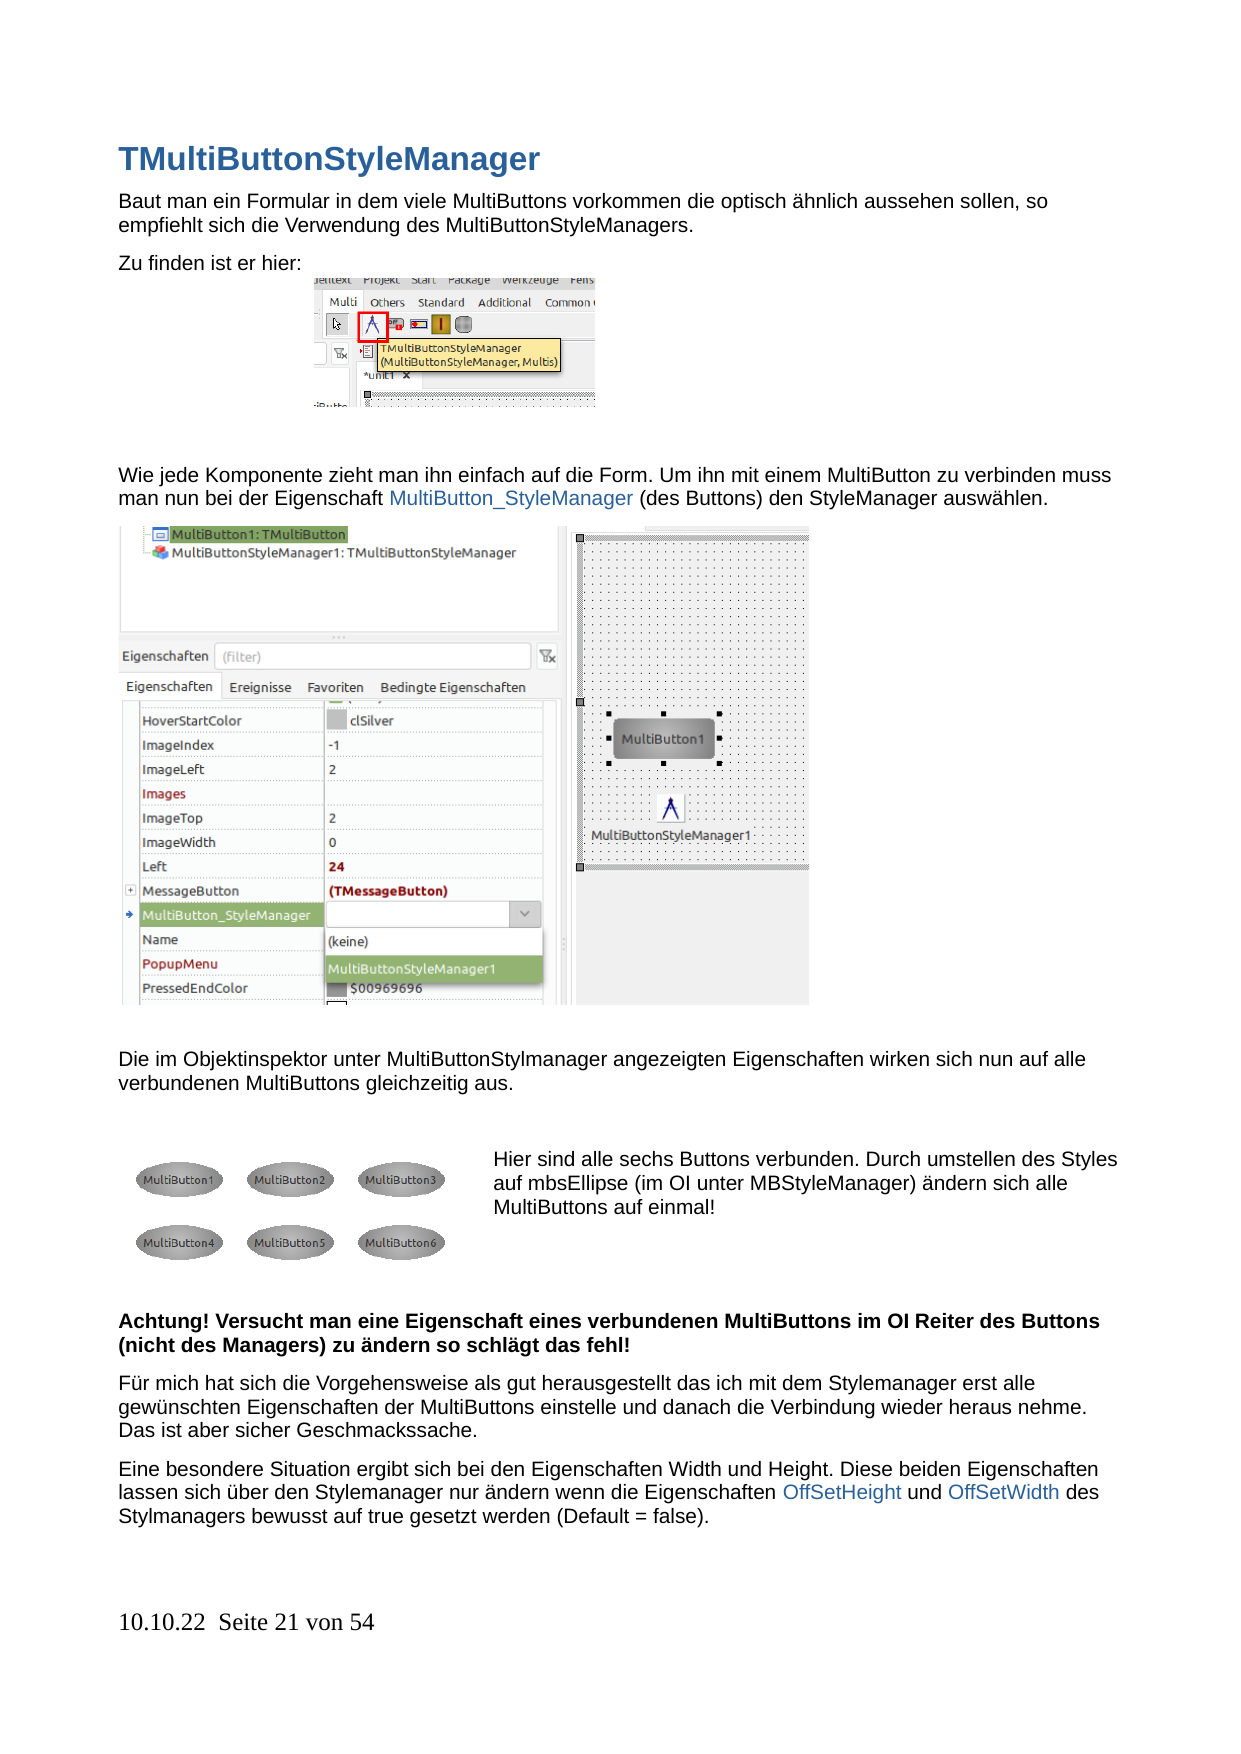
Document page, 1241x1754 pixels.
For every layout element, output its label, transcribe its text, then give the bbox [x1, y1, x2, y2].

text Die im Objektinspektor unter MultiButtonStylmanager angezeigten Eigenschaften wirken sich nun auf alle verbundenen MultiButtons gleichzeitig aus. [118, 1048, 1122, 1095]
text Eine besondere Situation ergibt sich bei den Eigenschaften Width und Height. Diese beiden Eigenschaften lassen sich über den Stylemanager nur ändern wenn die Eigenschaften OffSetHeight und OffSetWidth des Stylmanagers bewusst auf true gesetzt werden (Default = false). [118, 1457, 1122, 1528]
text Für mich hat sich die Vorgehensweise als gut herausgestellt das ich mit dem Stylemanager erst alle gewünschten Eigenschaften der MultiButtons einstelle und danach die Verbindung wieder heraus nehme. Das ist aber sicher Geschmackssache. [118, 1372, 1122, 1443]
subtitle TMultiButtonStyleManager [118, 139, 1122, 177]
text Wie jede Komponente zieht man ihn einfach auf die Form. Um ihn mit einem MultiButton zu verbinden muss man nun bei der Eigenschaft MultiButton_StyleManager (des Buttons) den StyleManager auswählen. [118, 463, 1122, 511]
text Zu finden ist er hier: [118, 252, 1122, 275]
text Hier sind alle sechs Buttons verbunden. Durch umstellen des Styles auf mbsEllipse (im OI unter MBStyleManager) ändern sich alle MultiButtons auf einmal! [460, 1148, 1122, 1219]
picture [120, 1147, 460, 1277]
text Baut man ein Formular in dem viele MultiButtons vorkommen die optisch ähnlich aussehen sollen, so empfiehlt sich die Verwendung des MultiButtonStyleManagers. [118, 190, 1122, 237]
text Achtung! Versucht man eine Eigenschaft eines verbundenen MultiButtons im OI Reiter des Buttons (nicht des Managers) zu ändern so schlägt das fehl! [118, 1310, 1122, 1357]
picture [118, 526, 810, 1005]
picture [314, 278, 596, 407]
